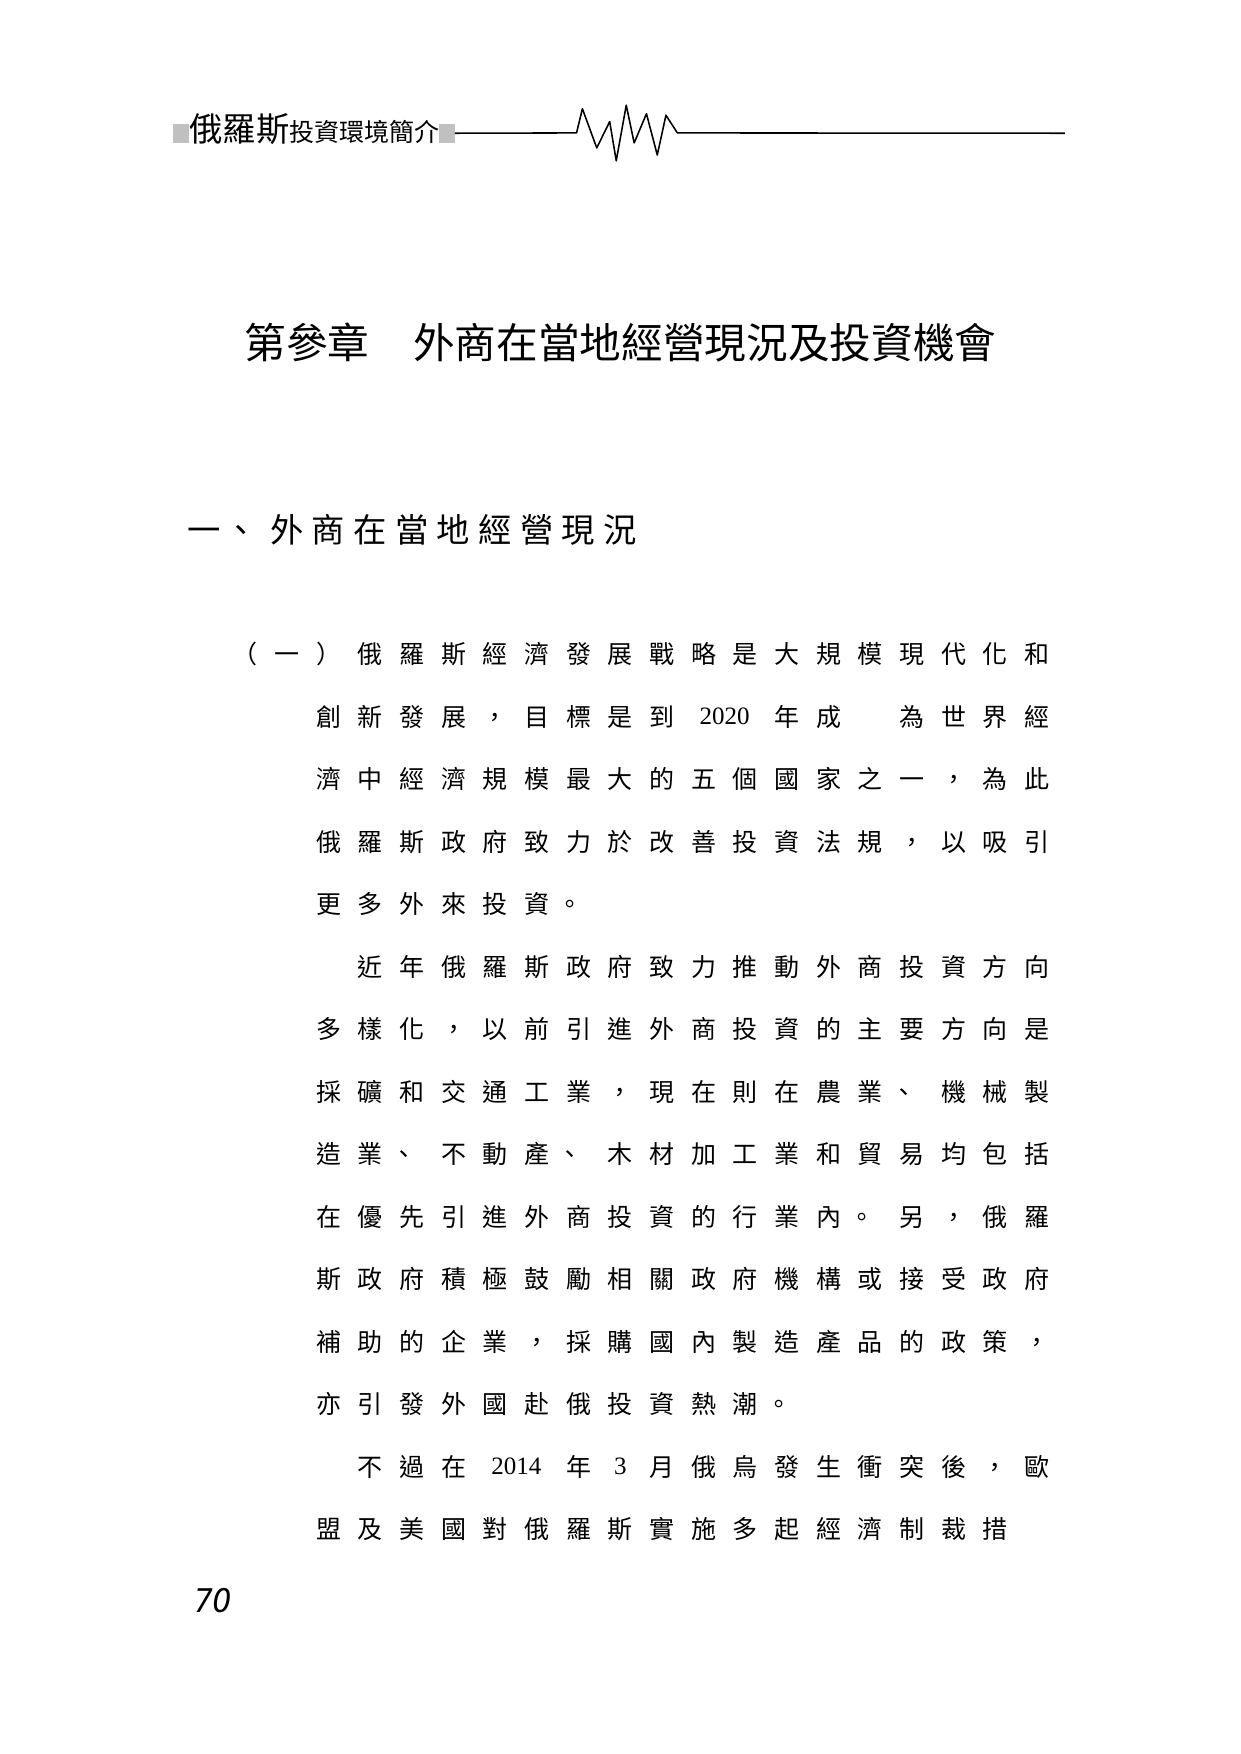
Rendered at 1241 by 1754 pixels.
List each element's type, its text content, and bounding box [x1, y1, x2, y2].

text 第參章 外商在當地經營現況及投資機會 [183, 299, 1058, 361]
text 近年俄羅斯政府致力推動外商投資方向多樣化，以前引進外商投資的主要方向是採礦和交通工業，現在則在農業、機械製造業、不動產、木材加工業和貿易均包括在優先引進外商投資的行業內。另，俄羅斯政府積極鼓勵相關政府機構或接受政府補助的企業，採購國內製造產品的政策，亦引發外國赴俄投資熱潮。 [281, 924, 1058, 1424]
text 一、外商在當地經營現況 [183, 486, 1058, 549]
text （一）俄羅斯經濟發展戰略是大規模現代化和創新發展，目標是到2020年成 為世界經濟中經濟規模最大的五個國家之一，為此俄羅斯政府致力於改善投資法規，以吸引更多外來投資。 [207, 611, 1058, 924]
text 不過在2014年3月俄烏發生衝突後，歐盟及美國對俄羅斯實施多起經濟制裁措 [281, 1424, 1058, 1549]
